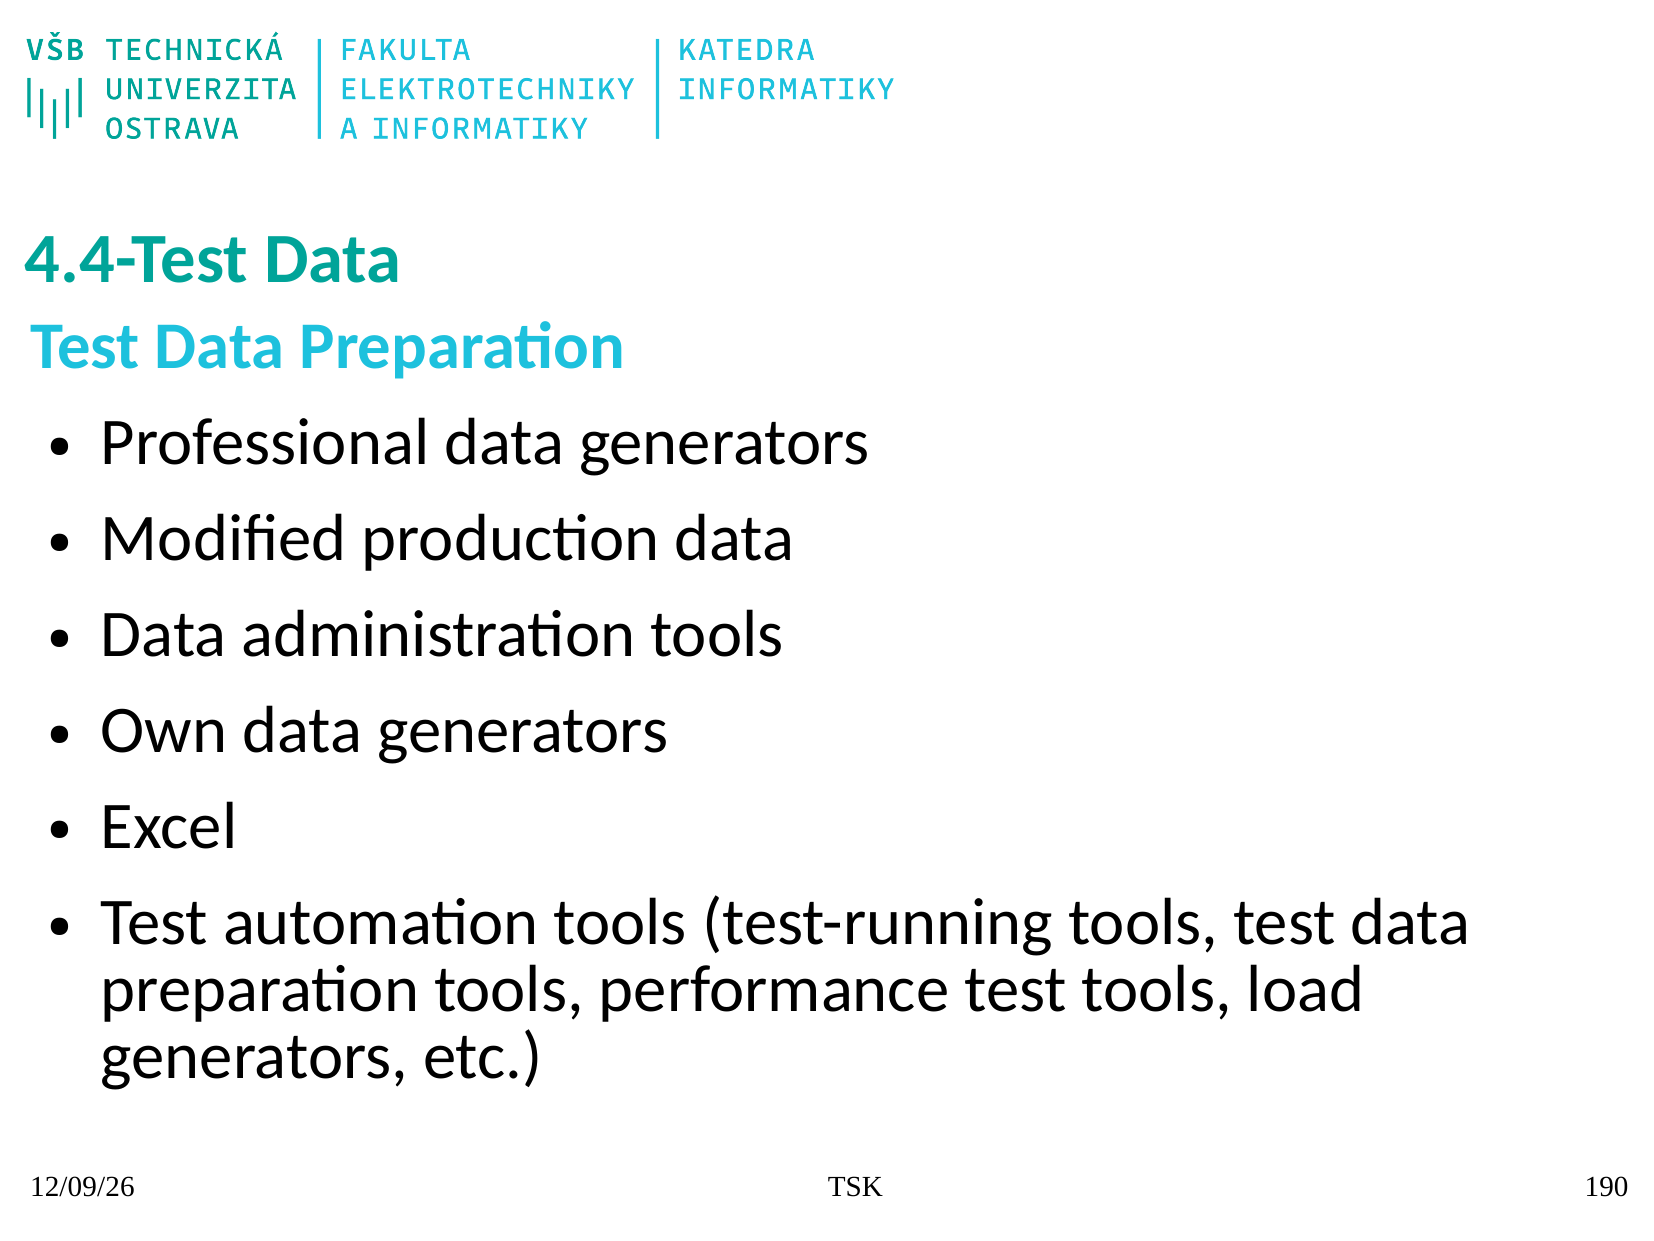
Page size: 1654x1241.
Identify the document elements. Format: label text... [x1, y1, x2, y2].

picture [26, 31, 894, 139]
list Test Data Preparation Professional data generators Modified production data Data administration tools Own data generators Excel Test automation tools (test-running tools, test data preparation tools, performance test tools, load generators, etc.) [30, 318, 1629, 1146]
title 4.4-Test Data [24, 169, 1629, 300]
